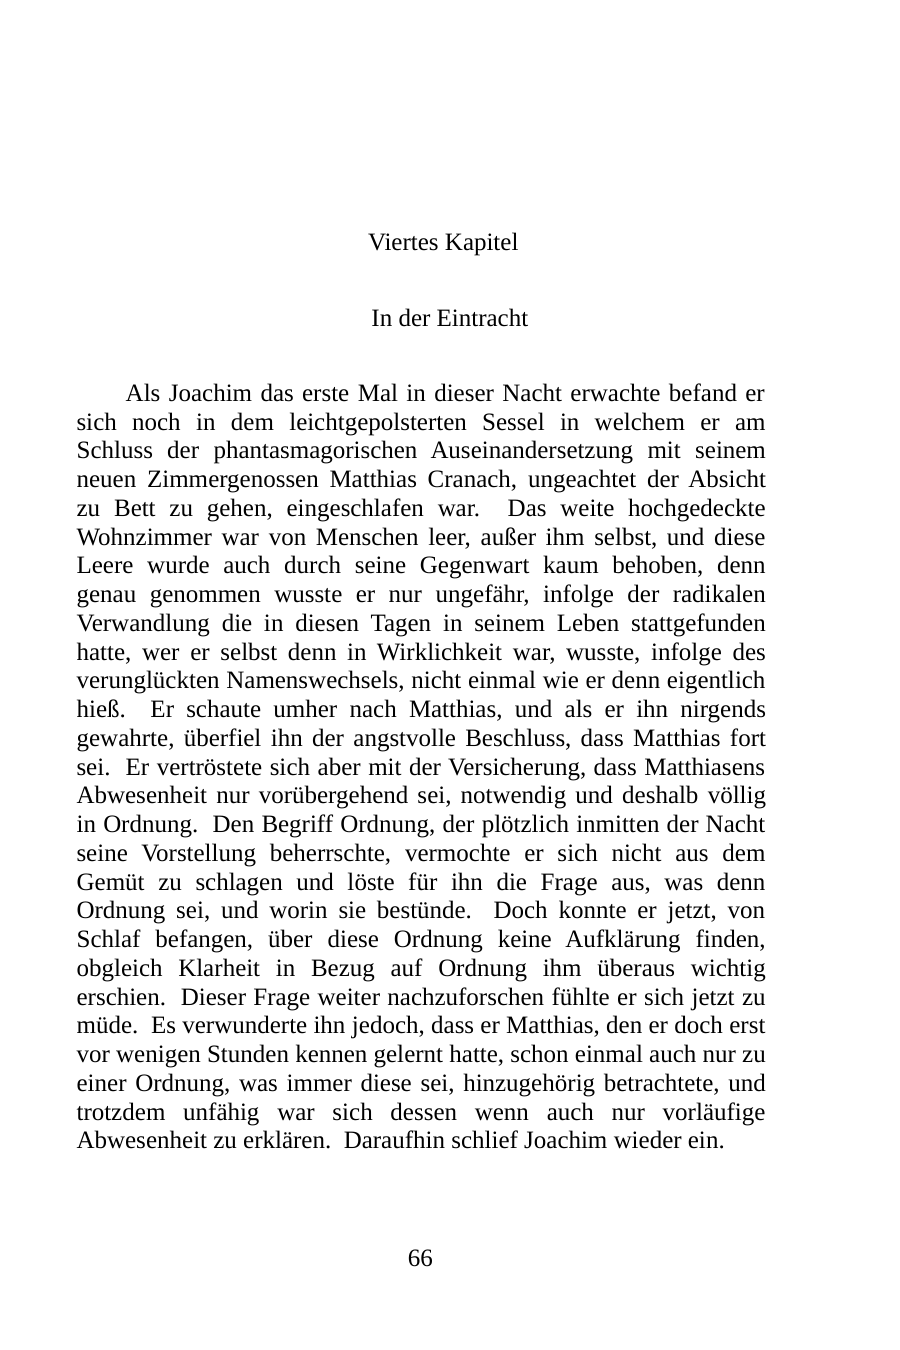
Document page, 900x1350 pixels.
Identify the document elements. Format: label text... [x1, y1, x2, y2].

text Als Joachim das erste Mal in dieser Nacht erwachte befand er sich noch in dem leichtgepolsterten Sessel in welchem er am Schluss der phantasmagorischen Auseinandersetzung mit seinem neuen Zimmergenossen Matthias Cranach, ungeachtet der Absicht zu Bett zu gehen, eingeschlafen war. Das weite hochgedeckte Wohnzimmer war von Menschen leer, außer ihm selbst, und diese Leere wurde auch durch seine Gegenwart kaum behoben, denn genau genommen wusste er nur ungefähr, infolge der radikalen Verwandlung die in diesen Tagen in seinem Leben stattgefunden hatte, wer er selbst denn in Wirklichkeit war, wusste, infolge des verunglückten Namenswechsels, nicht einmal wie er denn eigentlich hieß. Er schaute umher nach Matthias, und als er ihn nirgends gewahrte, überfiel ihn der angstvolle Beschluss, dass Matthias fort sei. Er vertröstete sich aber mit der Versicherung, dass Matthiasens Abwesenheit nur vorübergehend sei, notwendig und deshalb völlig in Ordnung. Den Begriff Ordnung, der plötzlich inmitten der Nacht seine Vorstellung beherrschte, vermochte er sich nicht aus dem Gemüt zu schlagen und löste für ihn die Frage aus, was denn Ordnung sei, und worin sie bestünde. Doch konnte er jetzt, von Schlaf befangen, über diese Ordnung keine Aufklärung finden, obgleich Klarheit in Bezug auf Ordnung ihm überaus wichtig erschien. Dieser Frage weiter nachzuforschen fühlte er sich jetzt zu müde. Es verwunderte ihn jedoch, dass er Matthias, den er doch erst vor wenigen Stunden kennen gelernt hatte, schon einmal auch nur zu einer Ordnung, was immer diese sei, hinzugehörig betrachtete, und trotzdem unfähig war sich dessen wenn auch nur vorläufige Abwesenheit zu erklären. Daraufhin schlief Joachim wieder ein. [76, 378, 766, 1154]
text In der Eintracht [76, 303, 766, 331]
text Viertes Kapitel [76, 227, 766, 256]
